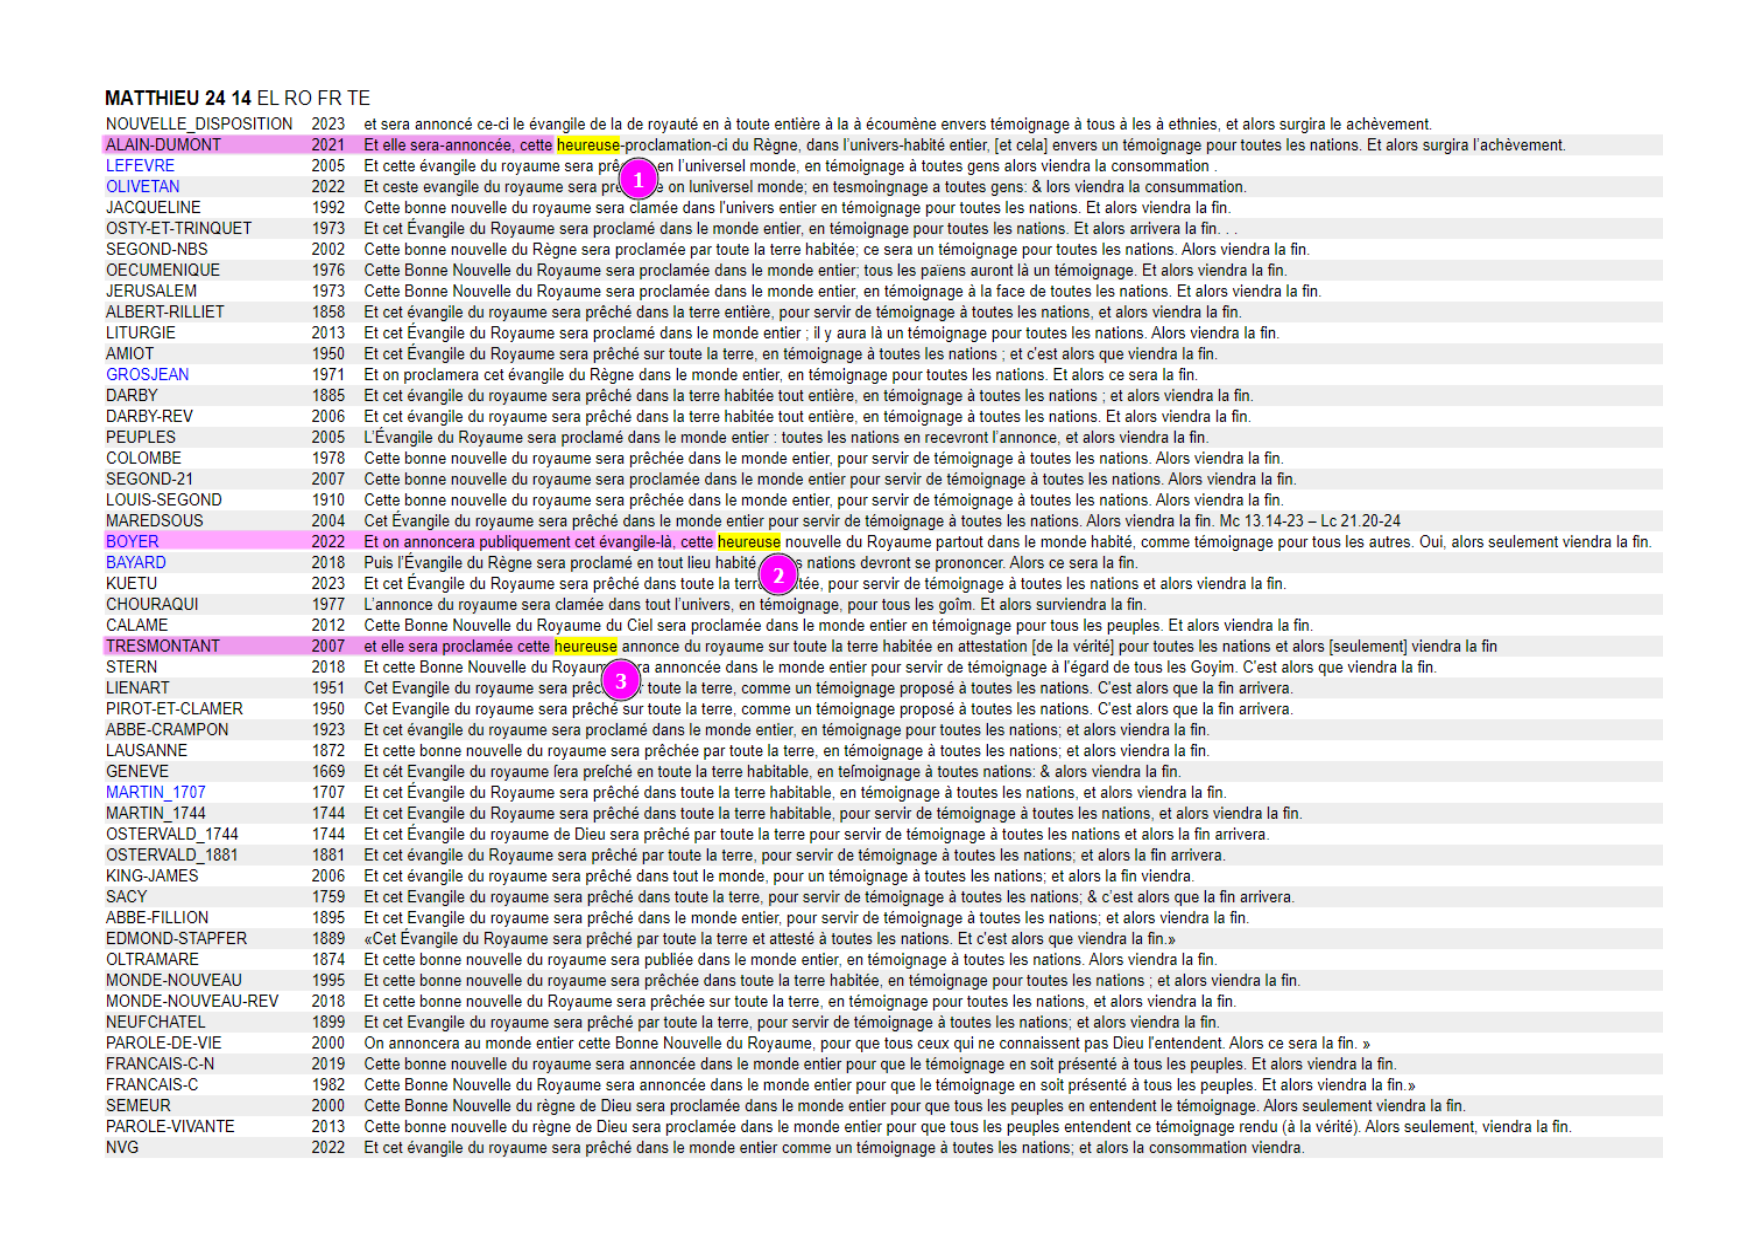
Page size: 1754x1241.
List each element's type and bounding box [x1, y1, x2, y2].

picture [99, 67, 1663, 1174]
